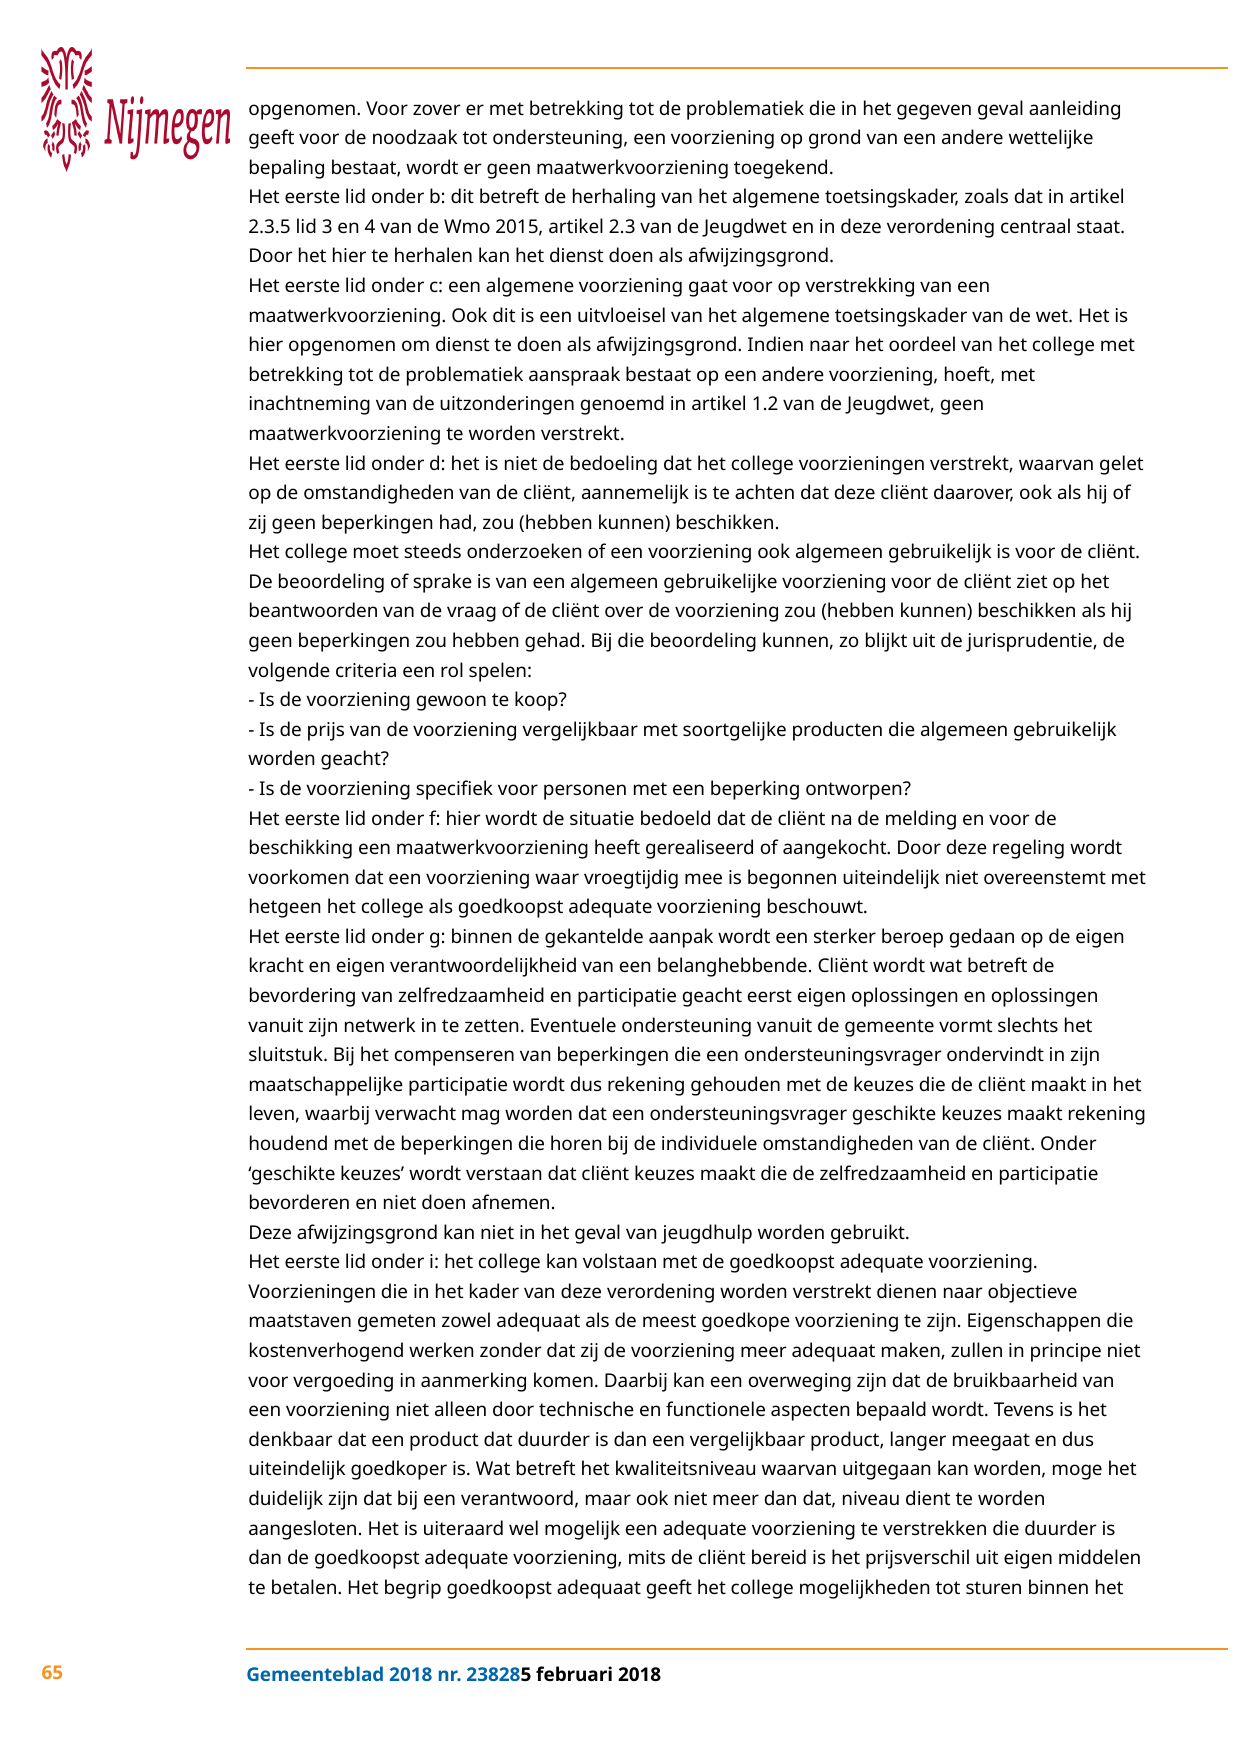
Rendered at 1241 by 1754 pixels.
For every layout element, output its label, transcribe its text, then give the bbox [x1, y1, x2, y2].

text Deze afwijzingsgrond kan niet in het geval van jeugdhulp worden gebruikt. [248, 1219, 1152, 1245]
text Het eerste lid onder c: een algemene voorziening gaat voor op verstrekking van een maatwerkvoorziening. Ook dit is een uitvloeisel van het algemene toetsingskader van de wet. Het is hier opgenomen om dienst te doen als afwijzingsgrond. Indien naar het oordeel van het college met betrekking tot de problematiek aanspraak bestaat op een andere voorziening, hoeft, met inachtneming van de uitzonderingen genoemd in artikel 1.2 van de Jeugdwet, geen maatwerkvoorziening te worden verstrekt. [248, 272, 1152, 446]
text Het eerste lid onder d: het is niet de bedoeling dat het college voorzieningen verstrekt, waarvan gelet op de omstandigheden van de cliënt, aannemelijk is te achten dat deze cliënt daarover, ook als hij of zij geen beperkingen had, zou (hebben kunnen) beschikken. [248, 450, 1152, 535]
picture [41, 47, 231, 172]
text Het college moet steeds onderzoeken of een voorziening ook algemeen gebruikelijk is voor de cliënt. De beoordeling of sprake is van een algemeen gebruikelijke voorziening voor de cliënt ziet op het beantwoorden van de vraag of de cliënt over de voorziening zou (hebben kunnen) beschikken als hij geen beperkingen zou hebben gehad. Bij die beoordeling kunnen, zo blijkt uit de jurisprudentie, de volgende criteria een rol spelen: [248, 538, 1152, 683]
text Het eerste lid onder f: hier wordt de situatie bedoeld dat de cliënt na de melding en voor de beschikking een maatwerkvoorziening heeft gerealiseerd of aangekocht. Door deze regeling wordt voorkomen dat een voorziening waar vroegtijdig mee is begonnen uiteindelijk niet overeenstemt met hetgeen het college als goedkoopst adequate voorziening beschouwt. [248, 805, 1152, 919]
text - Is de voorziening gewoon te koop? [248, 686, 1152, 712]
text - Is de prijs van de voorziening vergelijkbaar met soortgelijke producten die algemeen gebruikelijk worden geacht? [248, 716, 1152, 771]
text opgenomen. Voor zover er met betrekking tot de problematiek die in het gegeven geval aanleiding geeft voor de noodzaak tot ondersteuning, een voorziening op grond van een andere wettelijke bepaling bestaat, wordt er geen maatwerkvoorziening toegekend. [248, 95, 1152, 180]
text Het eerste lid onder g: binnen de gekantelde aanpak wordt een sterker beroep gedaan op de eigen kracht en eigen verantwoordelijkheid van een belanghebbende. Cliënt wordt wat betreft de bevordering van zelfredzaamheid en participatie geacht eerst eigen oplossingen en oplossingen vanuit zijn netwerk in te zetten. Eventuele ondersteuning vanuit de gemeente vormt slechts het sluitstuk. Bij het compenseren van beperkingen die een ondersteuningsvrager ondervindt in zijn maatschappelijke participatie wordt dus rekening gehouden met de keuzes die de cliënt maakt in het leven, waarbij verwacht mag worden dat een ondersteuningsvrager geschikte keuzes maakt rekening houdend met de beperkingen die horen bij de individuele omstandigheden van de cliënt. Onder ‘geschikte keuzes’ wordt verstaan dat cliënt keuzes maakt die de zelfredzaamheid en participatie bevorderen en niet doen afnemen. [248, 923, 1152, 1215]
text Het eerste lid onder i: het college kan volstaan met de goedkoopst adequate voorziening. Voorzieningen die in het kader van deze verordening worden verstrekt dienen naar objectieve maatstaven gemeten zowel adequaat als de meest goedkope voorziening te zijn. Eigenschappen die kostenverhogend werken zonder dat zij de voorziening meer adequaat maken, zullen in principe niet voor vergoeding in aanmerking komen. Daarbij kan een overweging zijn dat de bruikbaarheid van een voorziening niet alleen door technische en functionele aspecten bepaald wordt. Tevens is het denkbaar dat een product dat duurder is dan een vergelijkbaar product, langer meegaat en dus uiteindelijk goedkoper is. Wat betreft het kwaliteitsniveau waarvan uitgegaan kan worden, moge het duidelijk zijn dat bij een verantwoord, maar ook niet meer dan dat, niveau dient te worden aangesloten. Het is uiteraard wel mogelijk een adequate voorziening te verstrekken die duurder is dan de goedkoopst adequate voorziening, mits de cliënt bereid is het prijsverschil uit eigen middelen te betalen. Het begrip goedkoopst adequaat geeft het college mogelijkheden tot sturen binnen het [248, 1248, 1152, 1600]
text Het eerste lid onder b: dit betreft de herhaling van het algemene toetsingskader, zoals dat in artikel 2.3.5 lid 3 en 4 van de Wmo 2015, artikel 2.3 van de Jeugdwet en in deze verordening centraal staat. Door het hier te herhalen kan het dienst doen als afwijzingsgrond. [248, 183, 1152, 268]
text - Is de voorziening specifiek voor personen met een beperking ontworpen? [248, 775, 1152, 801]
